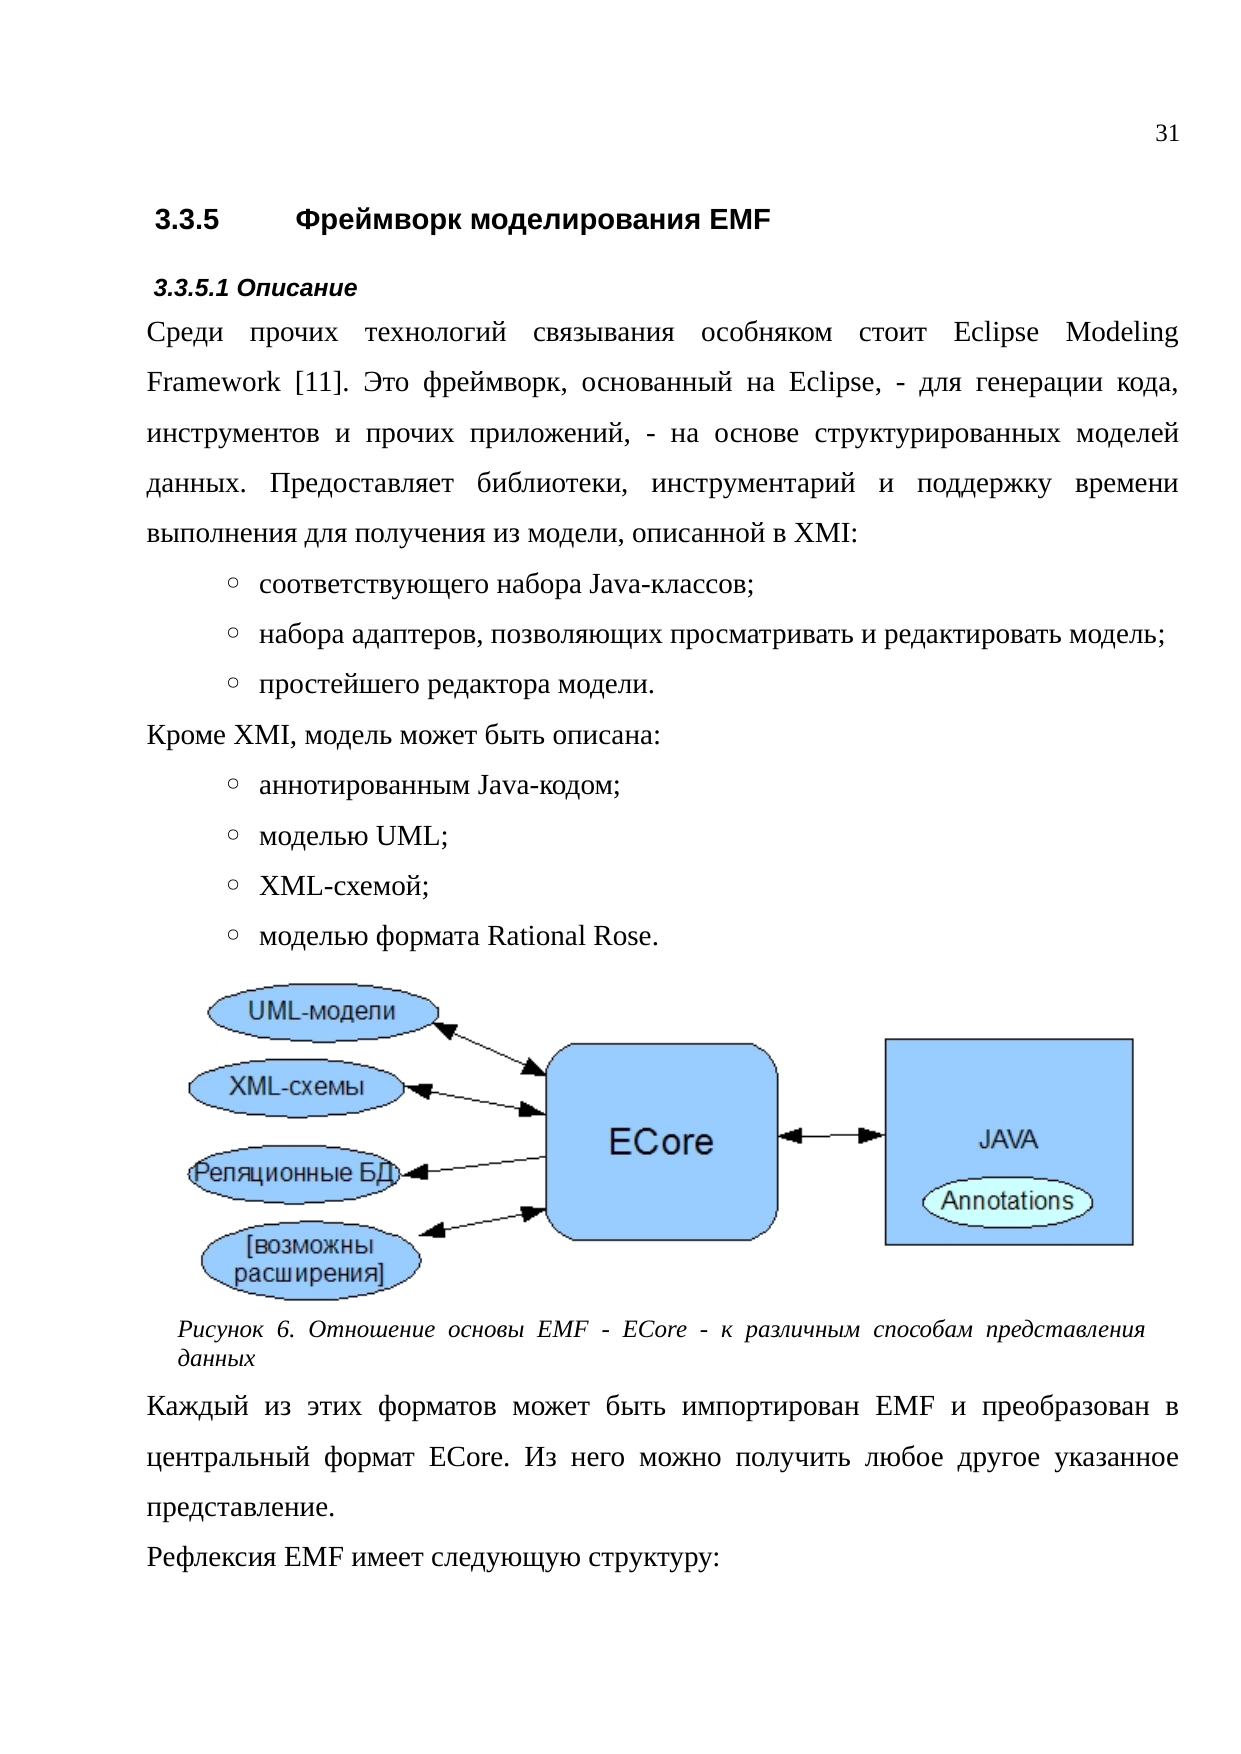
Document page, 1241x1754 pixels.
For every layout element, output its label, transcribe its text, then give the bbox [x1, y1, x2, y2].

list Среди прочих технологий связывания особняком стоит Eclipse Modeling Framework [11]. Это фреймворк, основанный на Eclipse, - для генерации кода, инструментов и прочих приложений, - на основе структурированных моделей данных. Предоставляет библиотеки, инструментарий и поддержку времени выполнения для получения из модели, описанной в XMI: [109, 314, 1180, 549]
list соответствующего набора Java-классов; [221, 566, 1180, 599]
list Рефлексия EMF имеет следующую структуру: [109, 1539, 1180, 1573]
subtitle Фреймворк моделирования EMF [146, 202, 1180, 236]
picture [178, 968, 1148, 1315]
list XML-схемой; [221, 868, 1180, 902]
list Каждый из этих форматов может быть импортирован EMF и преобразован в центральный формат ECore. Из него можно получить любое другое указанное представление. [109, 1315, 1180, 1523]
list Рисунок 6. Отношение основы EMF - ECore - к различным способам представления данных [177, 1315, 1149, 1372]
list простейшего редактора модели. [221, 667, 1180, 700]
subtitle Описание [146, 273, 1180, 302]
list моделью формата Rational Rose. [221, 918, 1180, 952]
list набора адаптеров, позволяющих просматривать и редактировать модель; [221, 616, 1180, 650]
list Кроме XMI, модель может быть описана: [109, 717, 1180, 751]
list моделью UML; [221, 818, 1180, 851]
list аннотированным Java-кодом; [221, 767, 1180, 801]
